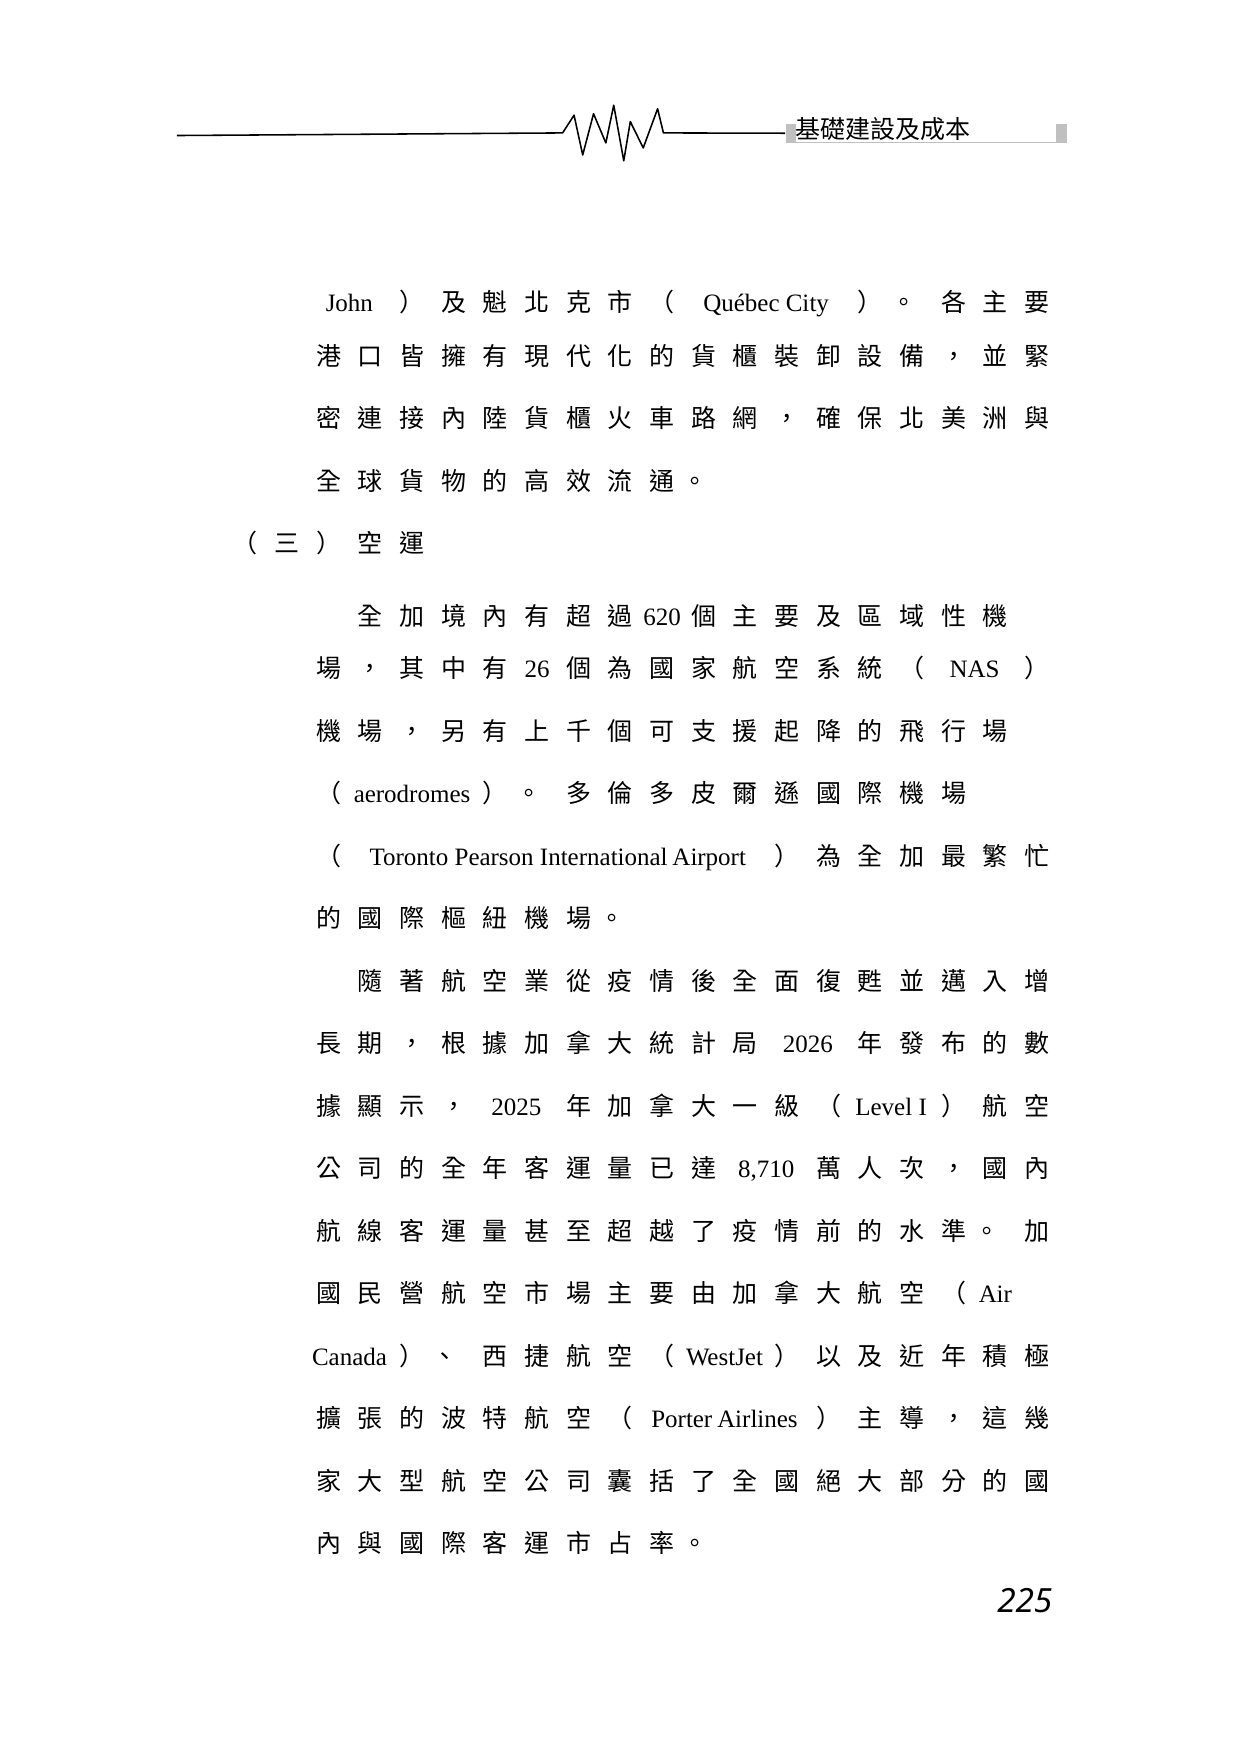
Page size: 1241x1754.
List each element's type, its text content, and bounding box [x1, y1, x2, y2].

text 全加境內有超過620個主要及區域性機場，其中有26個為國家航空系統（NAS）機場，另有上千個可支援起降的飛行場（aerodromes）。多倫多皮爾遜國際機場（Toronto Pearson International Airport）為全加最繁忙的國際樞紐機場。 [281, 563, 1058, 938]
text （三）空運 [207, 500, 1058, 563]
text 隨著航空業從疫情後全面復甦並邁入增長期，根據加拿大統計局2026年發布的數據顯示，2025年加拿大一級（Level I）航空公司的全年客運量已達8,710萬人次，國內航線客運量甚至超越了疫情前的水準。加國民營航空市場主要由加拿大航空（Air Canada）、西捷航空（WestJet）以及近年積極擴張的波特航空（Porter Airlines）主導，這幾家大型航空公司囊括了全國絕大部分的國內與國際客運市占率。 [281, 938, 1058, 1563]
text John）及魁北克市（Québec City）。各主要港口皆擁有現代化的貨櫃裝卸設備，並緊密連接內陸貨櫃火車路網，確保北美洲與全球貨物的高效流通。 [281, 250, 1058, 500]
